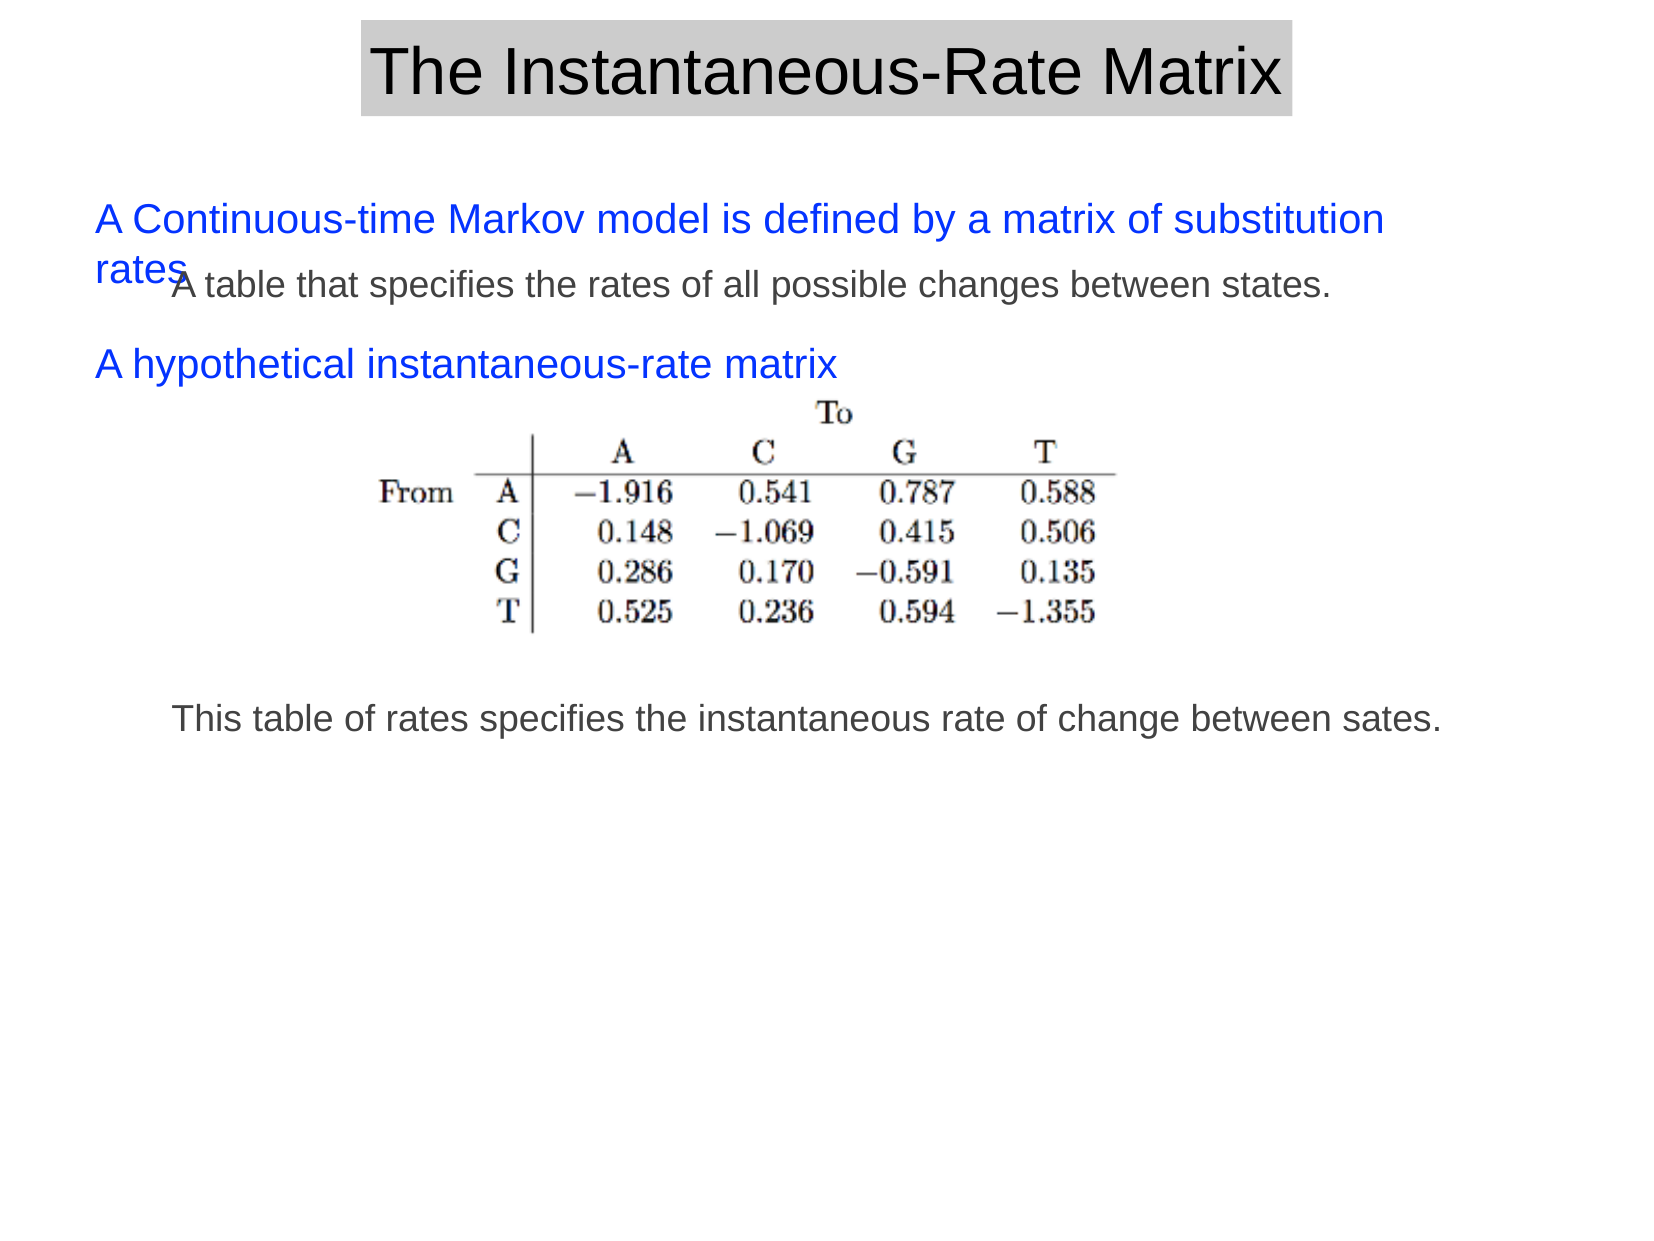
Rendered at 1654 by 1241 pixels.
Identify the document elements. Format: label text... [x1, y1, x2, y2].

text_box The Instantaneous-Rate Matrix [361, 20, 1293, 117]
picture [377, 393, 1126, 646]
text_box This table of rates specifies the instantaneous rate of change between sates. [163, 686, 1495, 748]
text_box A hypothetical instantaneous-rate matrix [86, 328, 1495, 396]
text_box A Continuous-time Markov model is defined by a matrix of substitution rates [86, 183, 1495, 301]
text_box A table that specifies the rates of all possible changes between states. [163, 252, 1495, 314]
